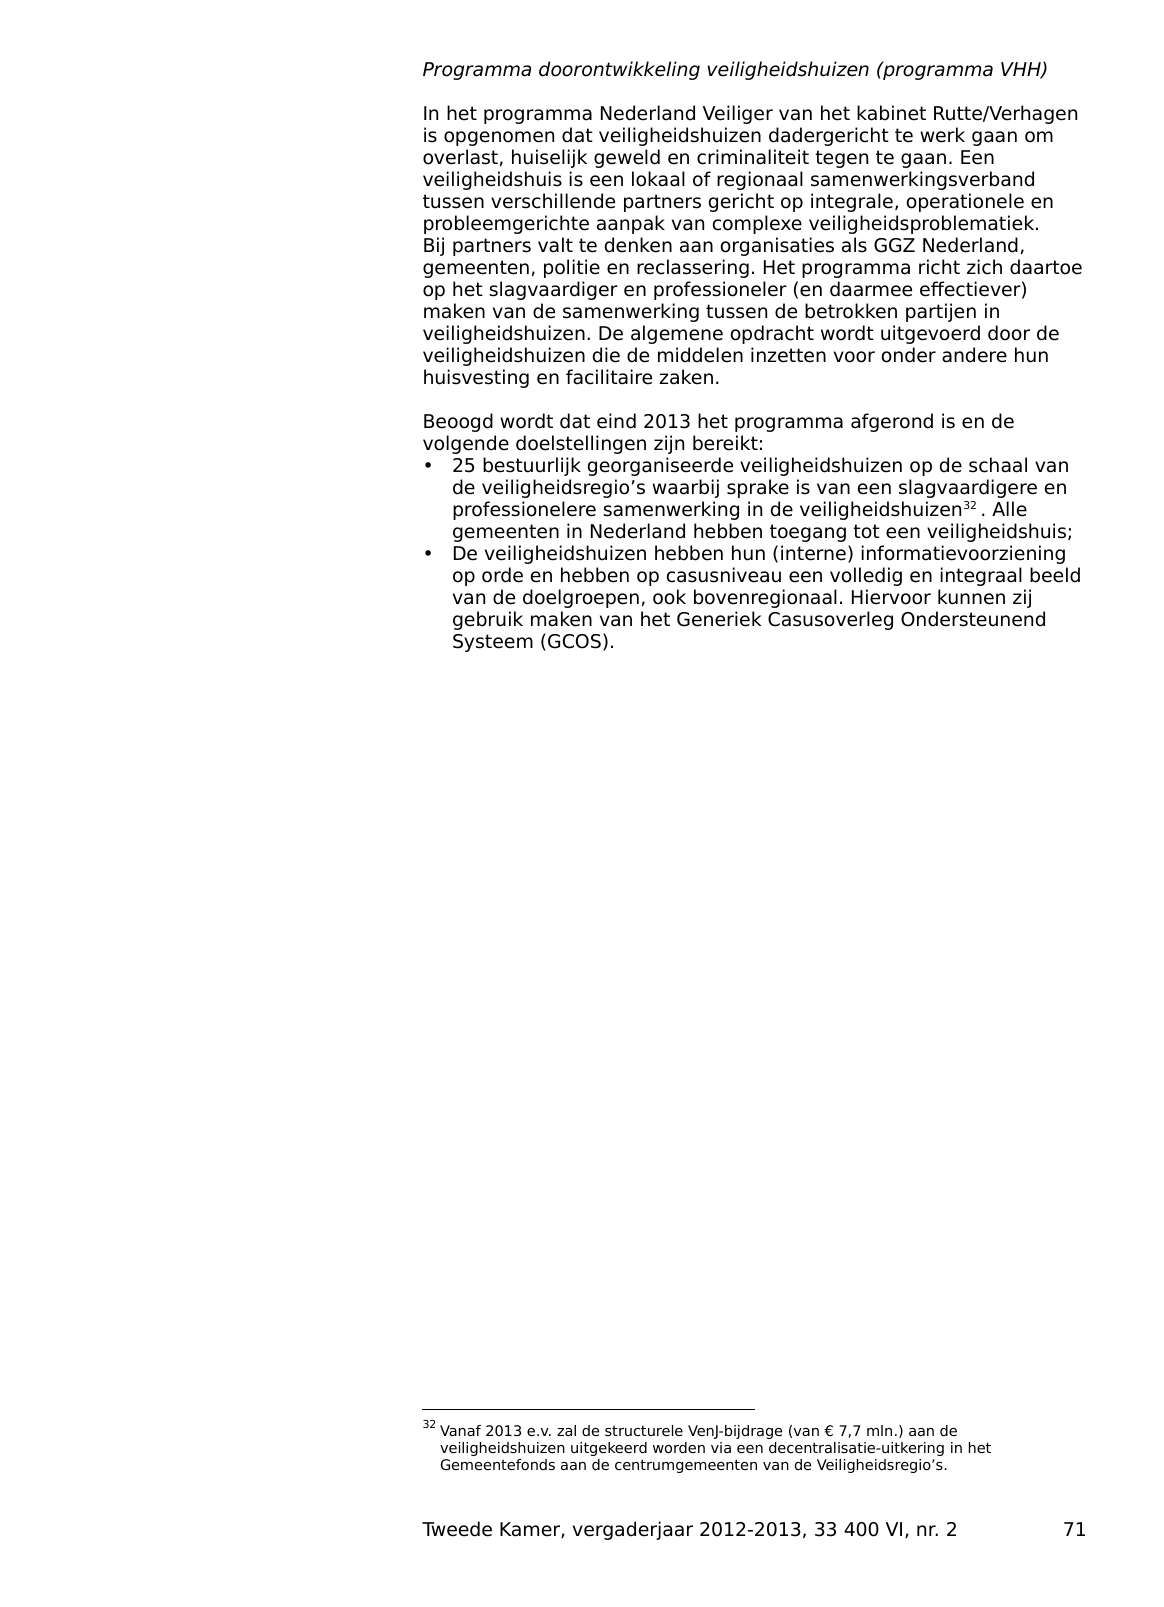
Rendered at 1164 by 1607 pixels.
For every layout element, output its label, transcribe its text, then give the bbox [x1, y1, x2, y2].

text Vanaf 2013 e.v. zal de structurele VenJ-bijdrage (van € 7,7 mln.) aan de veiligheidshuizen uitgekeerd worden via een decentralisatie-uitkering in het Gemeentefonds aan de centrumgemeenten van de Veiligheidsregio’s. [422, 1418, 1087, 1474]
text Beoogd wordt dat eind 2013 het programma afgerond is en de volgende doelstellingen zijn bereikt: [422, 411, 1087, 455]
text • De veiligheidshuizen hebben hun (interne) informatievoorziening op orde en hebben op casusniveau een volledig en integraal beeld van de doelgroepen, ook bovenregionaal. Hiervoor kunnen zij gebruik maken van het Generiek Casusoverleg Ondersteunend Systeem (GCOS). [422, 543, 1087, 653]
text Bij partners valt te denken aan organisaties als GGZ Nederland, gemeenten, politie en reclassering. Het programma richt zich daartoe op het slagvaardiger en professioneler (en daarmee effectiever) maken van de samenwerking tussen de betrokken partijen in veiligheidshuizen. De algemene opdracht wordt uitgevoerd door de veiligheidshuizen die de middelen inzetten voor onder andere hun huisvesting en facilitaire zaken. [422, 235, 1087, 389]
text • 25 bestuurlijk georganiseerde veiligheidshuizen op de schaal van de veiligheidsregio’s waarbij sprake is van een slagvaardigere en professionelere samenwerking in de veiligheidshuizen. Alle gemeenten in Nederland hebben toegang tot een veiligheidshuis; [422, 455, 1087, 543]
text In het programma Nederland Veiliger van het kabinet Rutte/Verhagen is opgenomen dat veiligheidshuizen dadergericht te werk gaan om overlast, huiselijk geweld en criminaliteit tegen te gaan. Een veiligheidshuis is een lokaal of regionaal samenwerkingsverband tussen verschillende partners gericht op integrale, operationele en probleemgerichte aanpak van complexe veiligheidsproblematiek. [422, 103, 1087, 235]
subtitle Programma doorontwikkeling veiligheidshuizen (programma VHH) [422, 59, 1087, 81]
